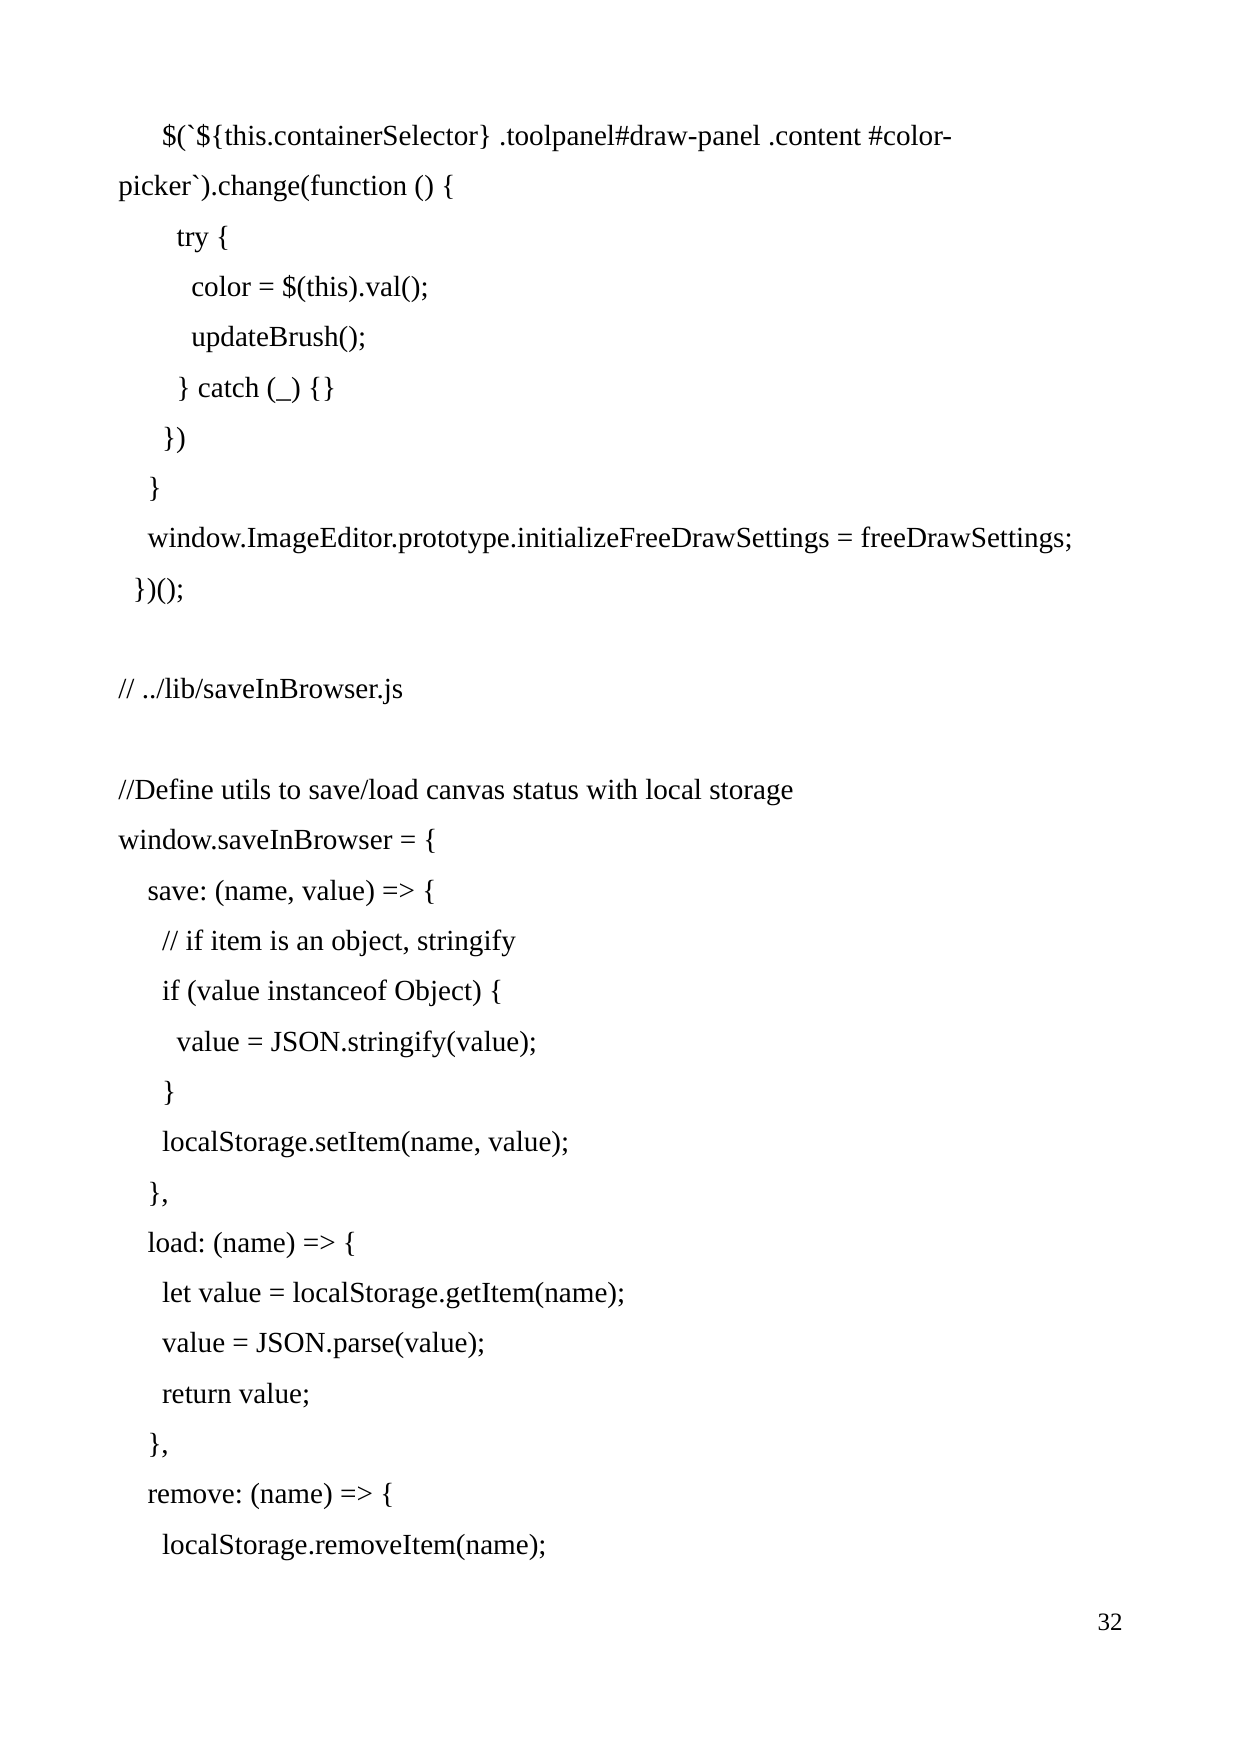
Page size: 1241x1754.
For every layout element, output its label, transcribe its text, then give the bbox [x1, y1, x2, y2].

text } catch (_) {} [118, 370, 1122, 403]
text localStorage.setItem(name, value); [118, 1124, 1122, 1158]
text localStorage.removeItem(name); [118, 1527, 1122, 1560]
text //Define utils to save/load canvas status with local storage [118, 772, 1122, 806]
text }, [118, 1426, 1122, 1460]
text load: (name) => { [118, 1225, 1122, 1258]
text $(`${this.containerSelector} .toolpanel#draw-panel .content #color-picker`).change(function () { [118, 118, 1122, 202]
text } [118, 470, 1122, 504]
text value = JSON.stringify(value); [118, 1024, 1122, 1057]
text })(); [118, 571, 1122, 604]
text return value; [118, 1376, 1122, 1409]
text remove: (name) => { [118, 1477, 1122, 1510]
text save: (name, value) => { [118, 873, 1122, 906]
text }) [118, 420, 1122, 453]
text let value = localStorage.getItem(name); [118, 1275, 1122, 1309]
text if (value instanceof Object) { [118, 973, 1122, 1007]
text updateBrush(); [118, 319, 1122, 353]
text }, [118, 1175, 1122, 1208]
text value = JSON.parse(value); [118, 1326, 1122, 1359]
text window.saveInBrowser = { [118, 822, 1122, 856]
text // if item is an object, stringify [118, 923, 1122, 957]
text try { [118, 219, 1122, 252]
text window.ImageEditor.prototype.initializeFreeDrawSettings = freeDrawSettings; [118, 521, 1122, 554]
text // ../lib/saveInBrowser.js [118, 672, 1122, 705]
text color = $(this).val(); [118, 269, 1122, 303]
text } [118, 1074, 1122, 1108]
